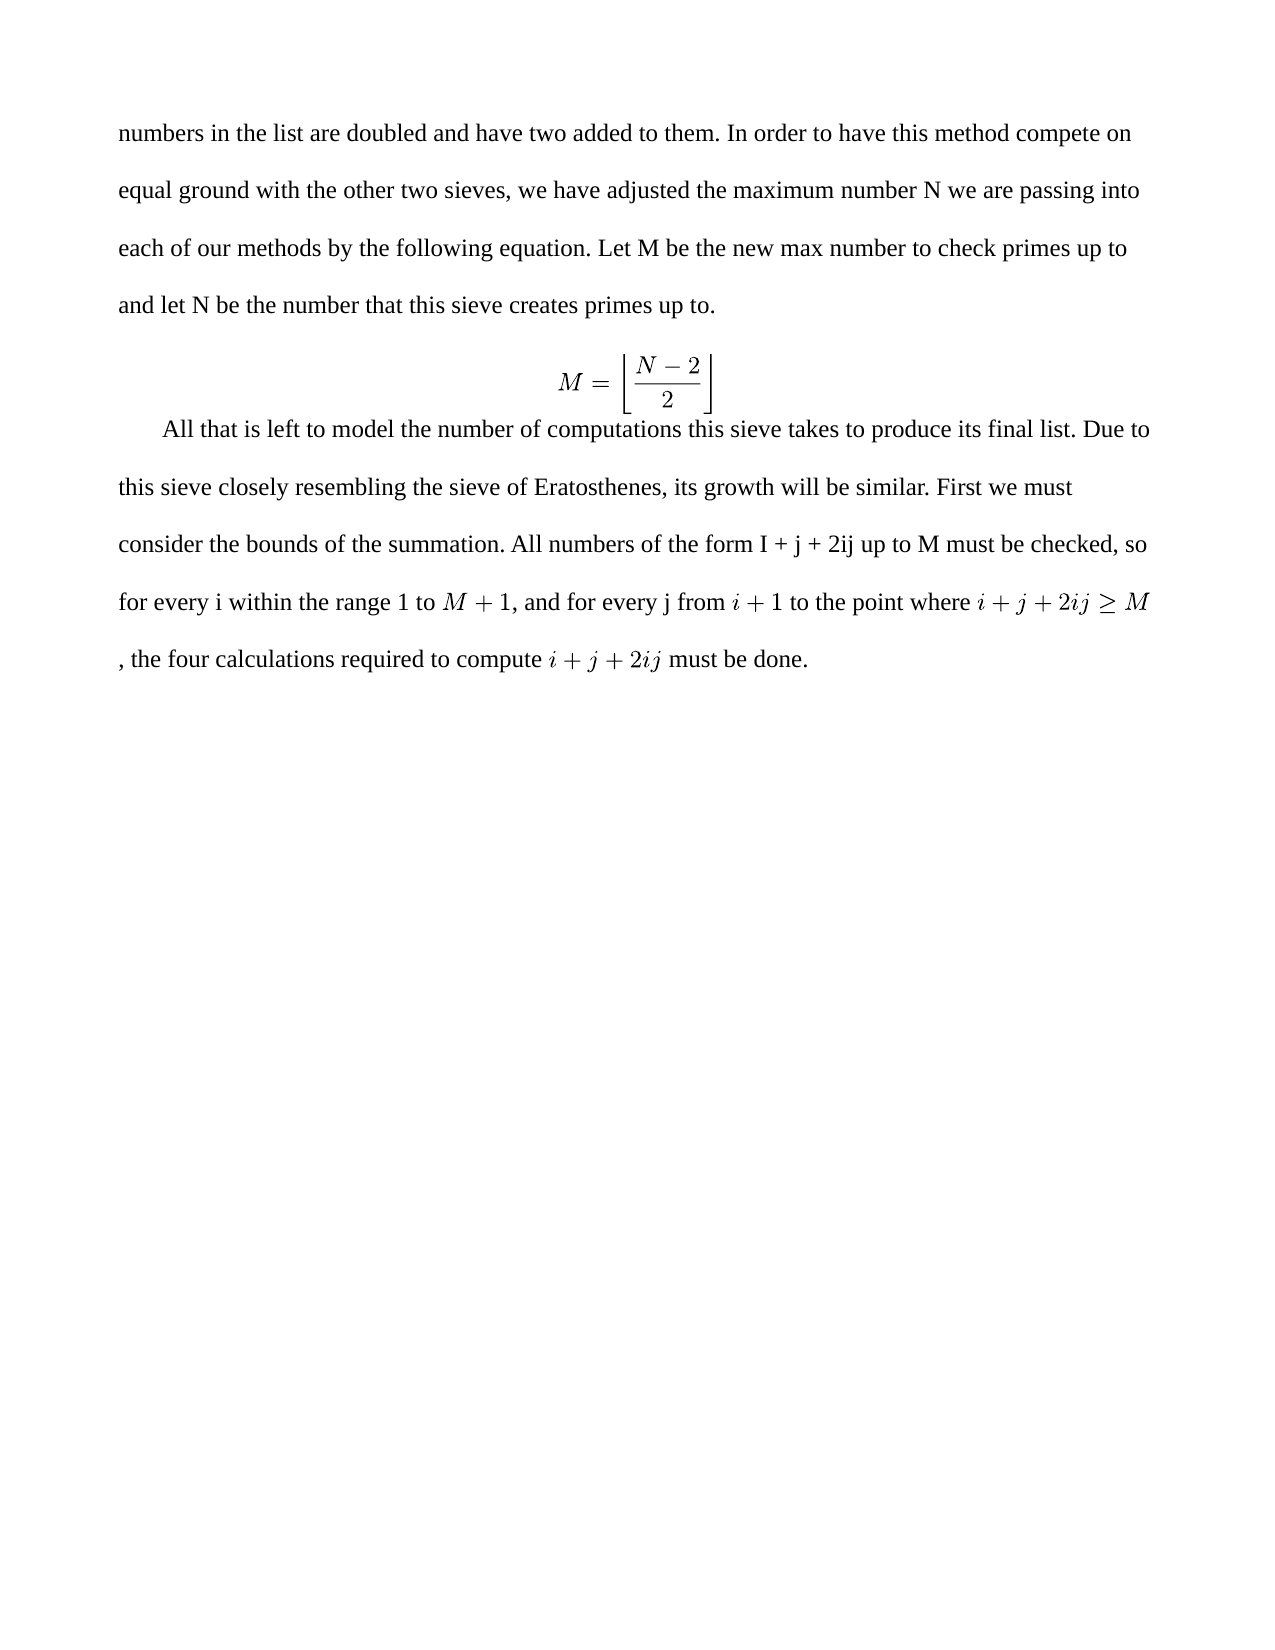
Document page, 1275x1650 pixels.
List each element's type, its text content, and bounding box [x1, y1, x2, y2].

text numbers in the list are doubled and have two added to them. In order to have this method compete on equal ground with the other two sieves, we have adjusted the maximum number N we are passing into each of our methods by the following equation. Let M be the new max number to check primes up to and let N be the number that this sieve creates primes up to. [118, 118, 1157, 319]
text All that is left to model the number of computations this sieve takes to produce its final list. Due to this sieve closely resembling the sieve of Eratosthenes, its growth will be similar. First we must consider the bounds of the summation. All numbers of the form I + j + 2ij up to M must be checked, so for every i within the range 1 to , and for every j from to the point where , the four calculations required to compute must be done. [118, 414, 1157, 673]
